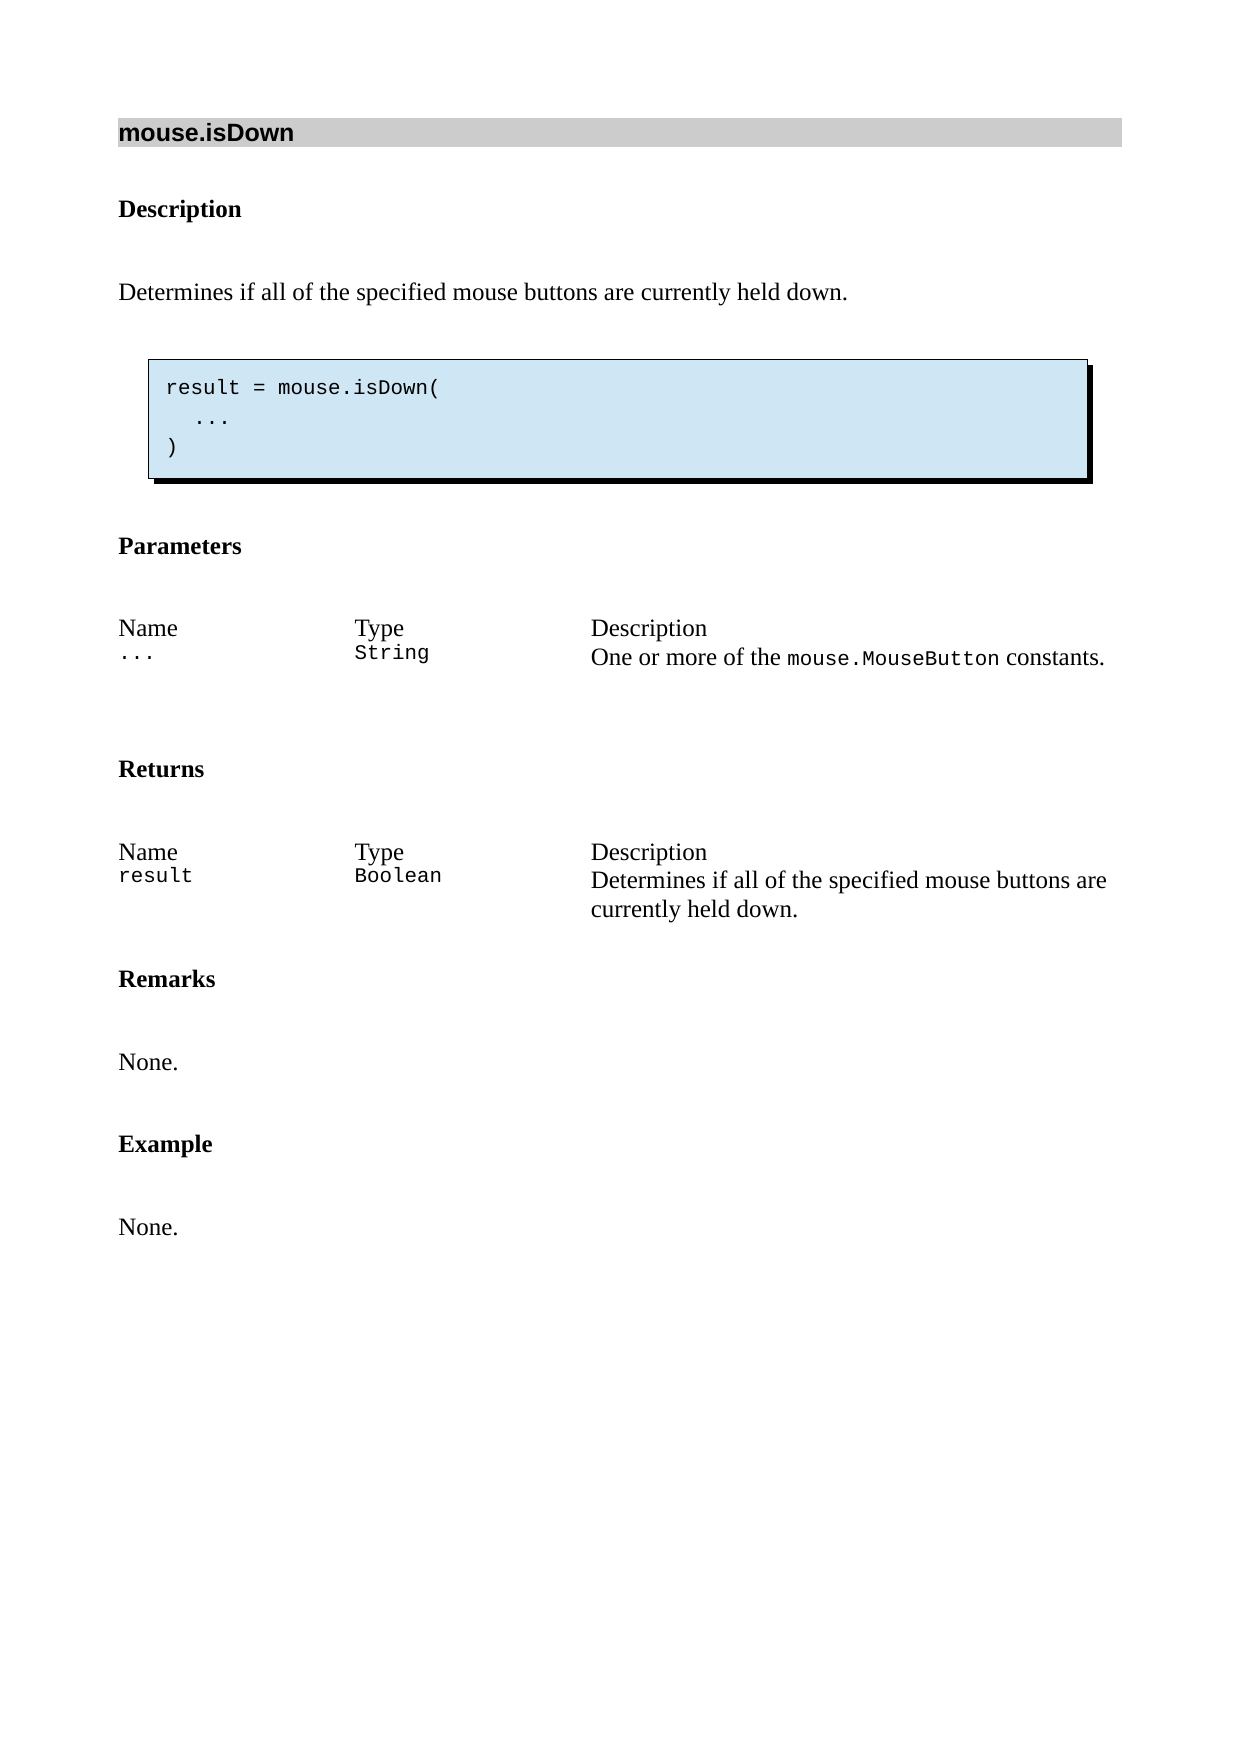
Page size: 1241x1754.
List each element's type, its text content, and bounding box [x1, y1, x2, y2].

table_header Name [118, 837, 354, 866]
text Returns [118, 754, 1122, 783]
subtitle mouse.isDown [118, 118, 1122, 147]
text result = mouse.isDown( [149, 360, 1087, 389]
table_cell One or more of the mouse.MouseButton constants. [591, 642, 1122, 672]
table_header Type [354, 614, 591, 642]
text Parameters [118, 531, 1122, 560]
text None. [118, 1212, 1122, 1241]
table_cell result [118, 866, 354, 923]
table_cell String [354, 642, 591, 672]
text None. [118, 1047, 1122, 1076]
text ) [149, 418, 1087, 478]
text Determines if all of the specified mouse buttons are currently held down. [118, 277, 1122, 306]
table_cell Determines if all of the specified mouse buttons are currently held down. [591, 866, 1122, 923]
table_header Description [591, 614, 1122, 642]
table_header Name [118, 614, 354, 642]
table_header Type [354, 837, 591, 866]
text Remarks [118, 964, 1122, 993]
text ... [149, 389, 1087, 418]
text Description [118, 194, 1122, 223]
table_header Description [591, 837, 1122, 866]
table_cell ... [118, 642, 354, 672]
table_cell Boolean [354, 866, 591, 923]
text Example [118, 1129, 1122, 1158]
